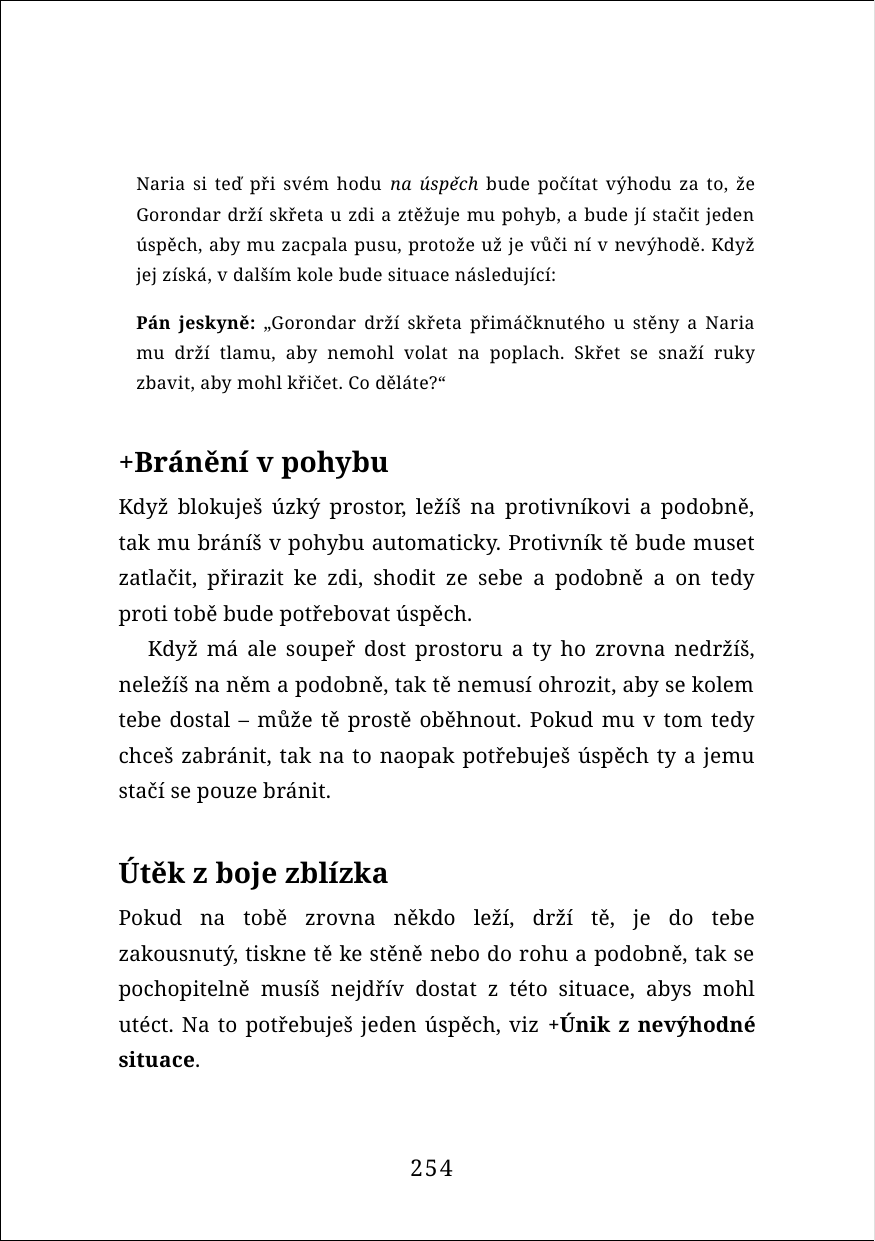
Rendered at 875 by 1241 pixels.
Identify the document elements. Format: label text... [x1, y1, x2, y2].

text Naria si teď při svém hodu na úspěch bude počítat výhodu za to, že Gorondar drží skřeta u zdi a ztěžuje mu pohyb, a bude jí stačit jeden úspěch, aby mu zacpala pusu, protože už je vůči ní v nevýhodě. Když jej získá, v dalším kole bude situace následující: [136, 172, 756, 287]
subtitle +Bránění v pohybu [118, 442, 756, 481]
text Pokud na tobě zrovna někdo leží, drží tě, je do tebe zakousnutý, tiskne tě ke stěně nebo do rohu a podobně, tak se pochopitelně musíš nejdřív dostat z této situace, abys mohl utéct. Na to potřebuješ jeden úspěch, viz +Únik z nevýhodné situace. [118, 903, 756, 1074]
text Když blokuješ úzký prostor, ležíš na protivníkovi a podobně, tak mu bráníš v pohybu automaticky. Protivník tě bude muset zatlačit, přirazit ke zdi, shodit ze sebe a podobně a on tedy proti tobě bude potřebovat úspěch. Když má ale soupeř dost prostoru a ty ho zrovna nedržíš, neležíš na něm a podobně, tak tě nemusí ohrozit, aby se kolem tebe dostal – může tě prostě oběhnout. Pokud mu v tom tedy chceš zabránit, tak na to naopak potřebuješ úspěch ty a jemu stačí se pouze bránit. [118, 492, 756, 805]
subtitle Útěk z boje zblízka [118, 853, 756, 892]
text Pán jeskyně: „Gorondar drží skřeta přimáčknutého u stěny a Naria mu drží tlamu, aby nemohl volat na poplach. Skřet se snaží ruky zbavit, aby mohl křičet. Co děláte?“ [136, 310, 756, 395]
